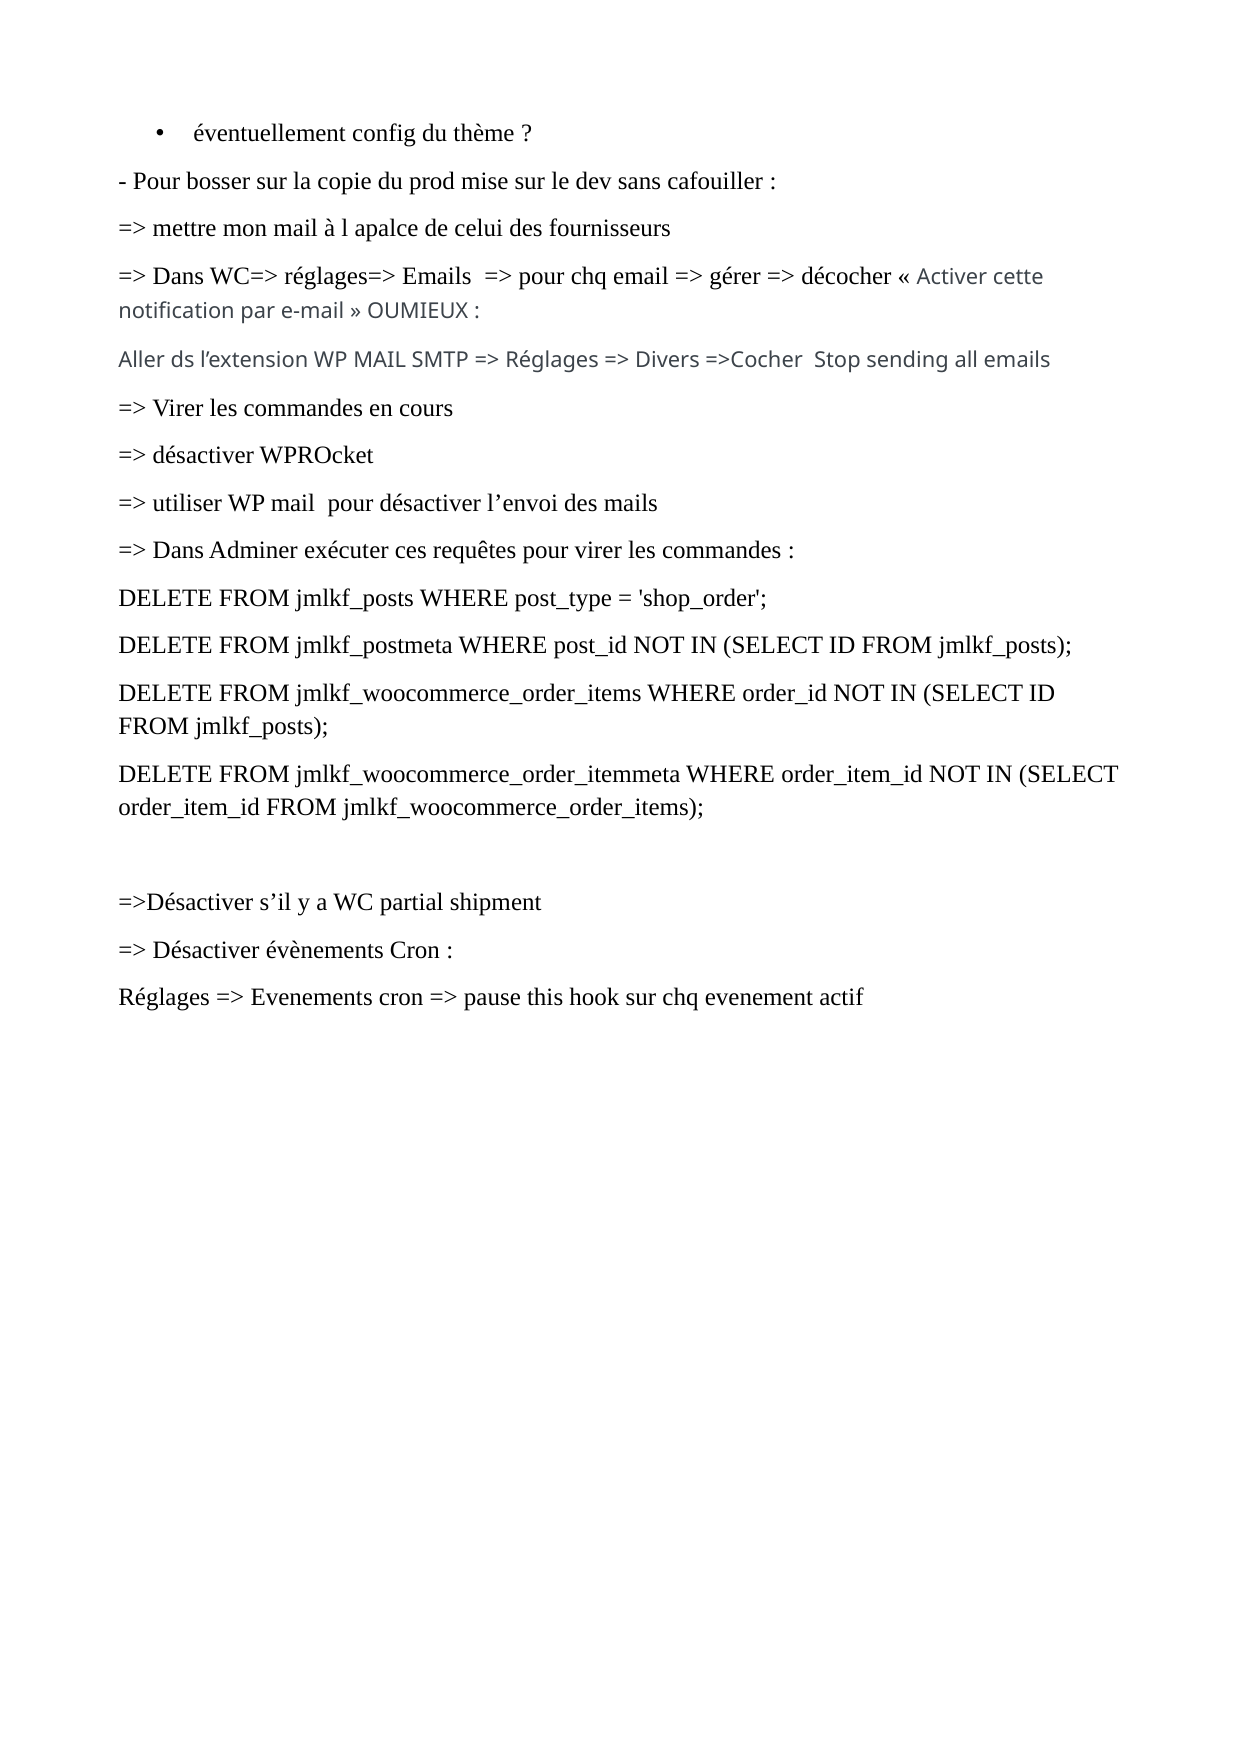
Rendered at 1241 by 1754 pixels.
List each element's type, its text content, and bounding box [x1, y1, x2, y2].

list éventuellement config du thème ? [156, 118, 1122, 147]
text =>Désactiver s’il y a WC partial shipment [118, 887, 1122, 916]
text => Virer les commandes en cours [118, 393, 1122, 421]
text => mettre mon mail à l apalce de celui des fournisseurs [118, 213, 1122, 242]
text Réglages => Evenements cron => pause this hook sur chq evenement actif [118, 982, 1122, 1011]
text - Pour bosser sur la copie du prod mise sur le dev sans cafouiller : [118, 166, 1122, 194]
text => désactiver WPROcket [118, 440, 1122, 469]
text => utiliser WP mail pour désactiver l’envoi des mails [118, 488, 1122, 517]
text => Dans WC=> réglages=> Emails => pour chq email => gérer => décocher « Activer cette notification par e-mail » OUMIEUX : [118, 261, 1122, 325]
text Aller ds l’extension WP MAIL SMTP => Réglages => Divers =>Cocher Stop sending all emails [118, 344, 1122, 374]
table_header DELETE FROM jmlkf_posts WHERE post_type = 'shop_order'; DELETE FROM jmlkf_postmeta WHERE post_id NOT IN (SELECT ID FROM jmlkf_posts); DELETE FROM jmlkf_woocommerce_order_items WHERE order_id NOT IN (SELECT ID FROM jmlkf_posts); DELETE FROM jmlkf_woocommerce_order_itemmeta WHERE order_item_id NOT IN (SELECT order_item_id FROM jmlkf_woocommerce_order_items); [118, 583, 1122, 839]
text => Dans Adminer exécuter ces requêtes pour virer les commandes : [118, 535, 1122, 564]
text => Désactiver évènements Cron : [118, 935, 1122, 963]
